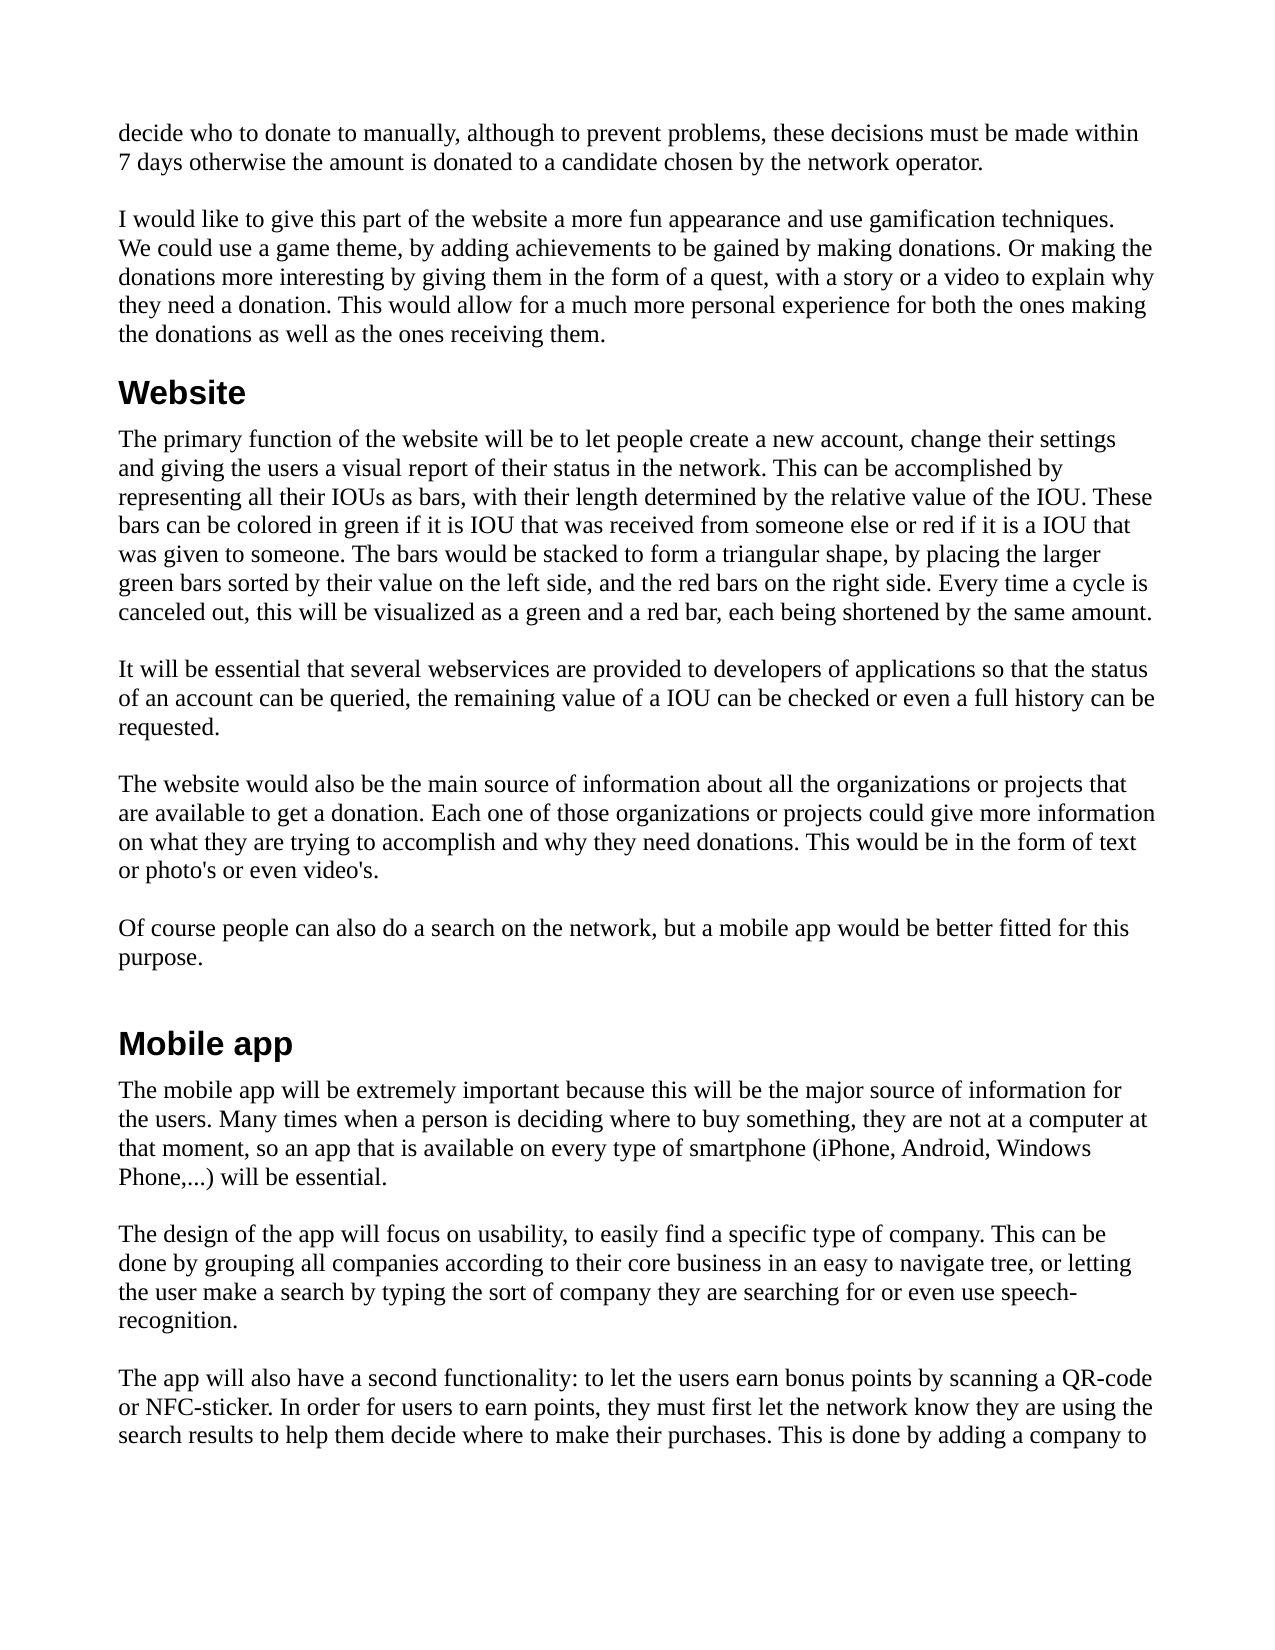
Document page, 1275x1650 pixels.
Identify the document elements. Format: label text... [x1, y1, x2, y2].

text The mobile app will be extremely important because this will be the major source of information for the users. Many times when a person is deciding where to buy something, they are not at a computer at that moment, so an app that is available on every type of smartphone (iPhone, Android, Windows Phone,...) will be essential. [118, 1075, 1157, 1190]
text We could use a game theme, by adding achievements to be gained by making donations. Or making the donations more interesting by giving them in the form of a quest, with a story or a video to explain why they need a donation. This would allow for a much more personal experience for both the ones making the donations as well as the ones receiving them. [118, 233, 1157, 348]
text The app will also have a second functionality: to let the users earn bonus points by scanning a QR-code or NFC-sticker. In order for users to earn points, they must first let the network know they are using the search results to help them decide where to make their purchases. This is done by adding a company to [118, 1363, 1157, 1449]
text decide who to donate to manually, although to prevent problems, these decisions must be made within 7 days otherwise the amount is donated to a candidate chosen by the network operator. [118, 118, 1157, 176]
subtitle Mobile app [118, 1024, 1157, 1063]
text The website would also be the main source of information about all the organizations or projects that are available to get a donation. Each one of those organizations or projects could give more information on what they are trying to accomplish and why they need donations. This would be in the form of text or photo's or even video's. [118, 769, 1157, 884]
text The primary function of the website will be to let people create a new account, change their settings and giving the users a visual report of their status in the network. This can be accomplished by representing all their IOUs as bars, with their length determined by the relative value of the IOU. These bars can be colored in green if it is IOU that was received from someone else or red if it is a IOU that was given to someone. The bars would be stacked to form a triangular shape, by placing the larger green bars sorted by their value on the left side, and the red bars on the right side. Every time a cycle is canceled out, this will be visualized as a green and a red bar, each being shortened by the same amount. [118, 424, 1157, 626]
text The design of the app will focus on usability, to easily find a specific type of company. This can be done by grouping all companies according to their core business in an easy to navigate tree, or letting the user make a search by typing the sort of company they are searching for or even use speech-recognition. [118, 1219, 1157, 1334]
subtitle Website [118, 373, 1157, 412]
text It will be essential that several webservices are provided to developers of applications so that the status of an account can be queried, the remaining value of a IOU can be checked or even a full history can be requested. [118, 654, 1157, 741]
text I would like to give this part of the website a more fun appearance and use gamification techniques. [118, 204, 1157, 233]
text Of course people can also do a search on the network, but a mobile app would be better fitted for this purpose. [118, 913, 1157, 971]
